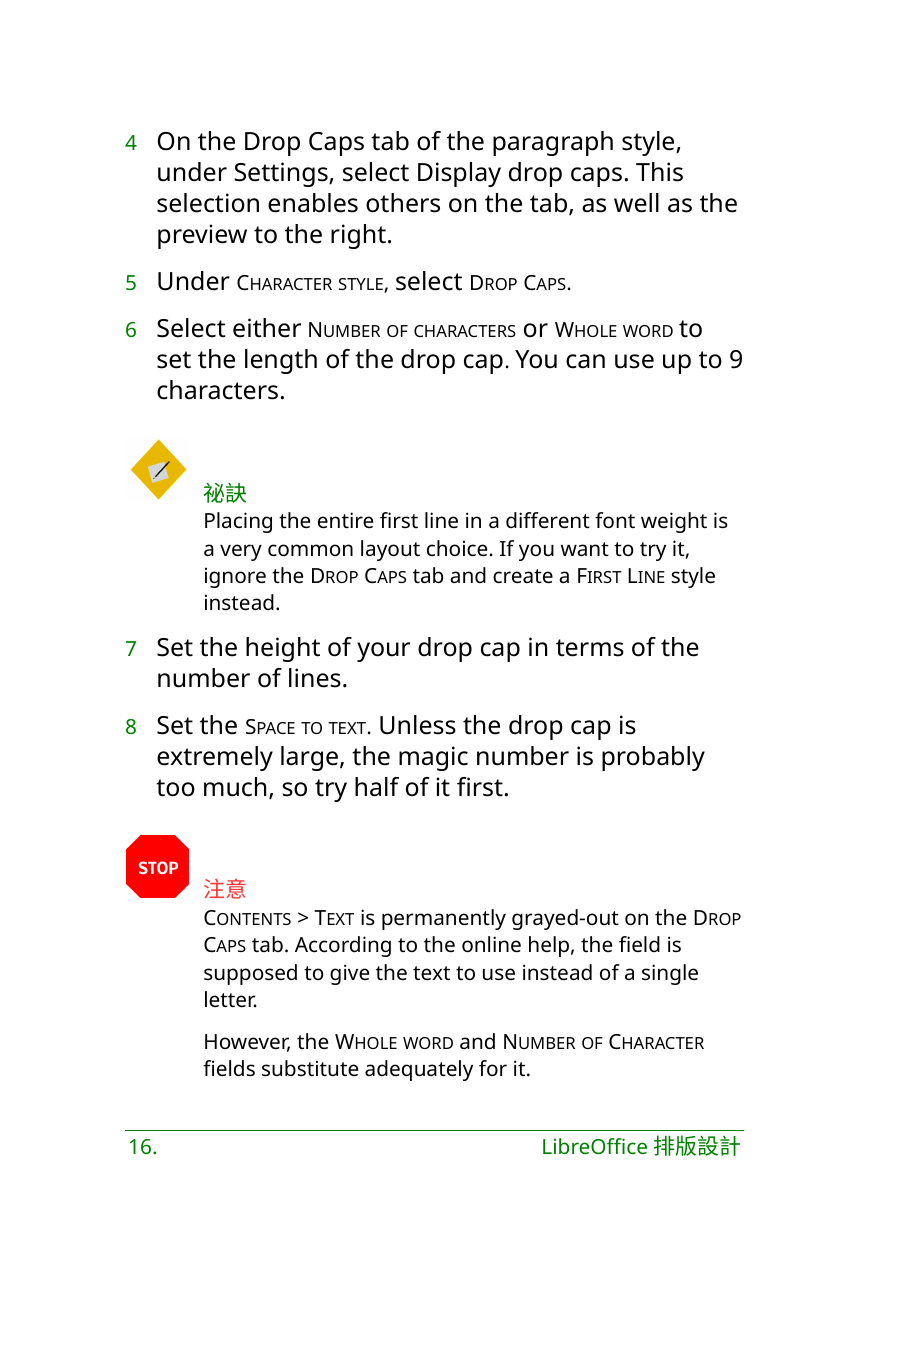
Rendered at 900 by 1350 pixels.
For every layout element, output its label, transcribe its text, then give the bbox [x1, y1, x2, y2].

text However, the Whole word and Number of Character fields substitute adequately for it. [203, 1028, 744, 1082]
list 注意 [125, 834, 744, 904]
list Select either Number of characters or Whole word to set the length of the drop cap. You can use up to 9 characters. [125, 312, 744, 406]
text Placing the entire first line in a different font weight is a very common layout choice. If you want to try it, ignore the Drop Caps tab and create a First Line style instead. [203, 507, 744, 616]
list Set the Space to text. Unless the drop cap is extremely large, the magic number is probably too much, so try half of it first. [125, 709, 744, 803]
list Set the height of your drop cap in terms of the number of lines. [125, 631, 744, 694]
picture [126, 835, 189, 898]
list Under Character style, select Drop Caps. [125, 266, 744, 297]
list 祕訣 [125, 437, 744, 507]
picture [126, 438, 189, 501]
list On the Drop Caps tab of the paragraph style, under Settings, select Display drop caps. This selection enables others on the tab, as well as the preview to the right. [125, 125, 744, 250]
text Contents > Text is permanently grayed-out on the Drop Caps tab. According to the online help, the field is supposed to give the text to use instead of a single letter. [203, 904, 744, 1012]
